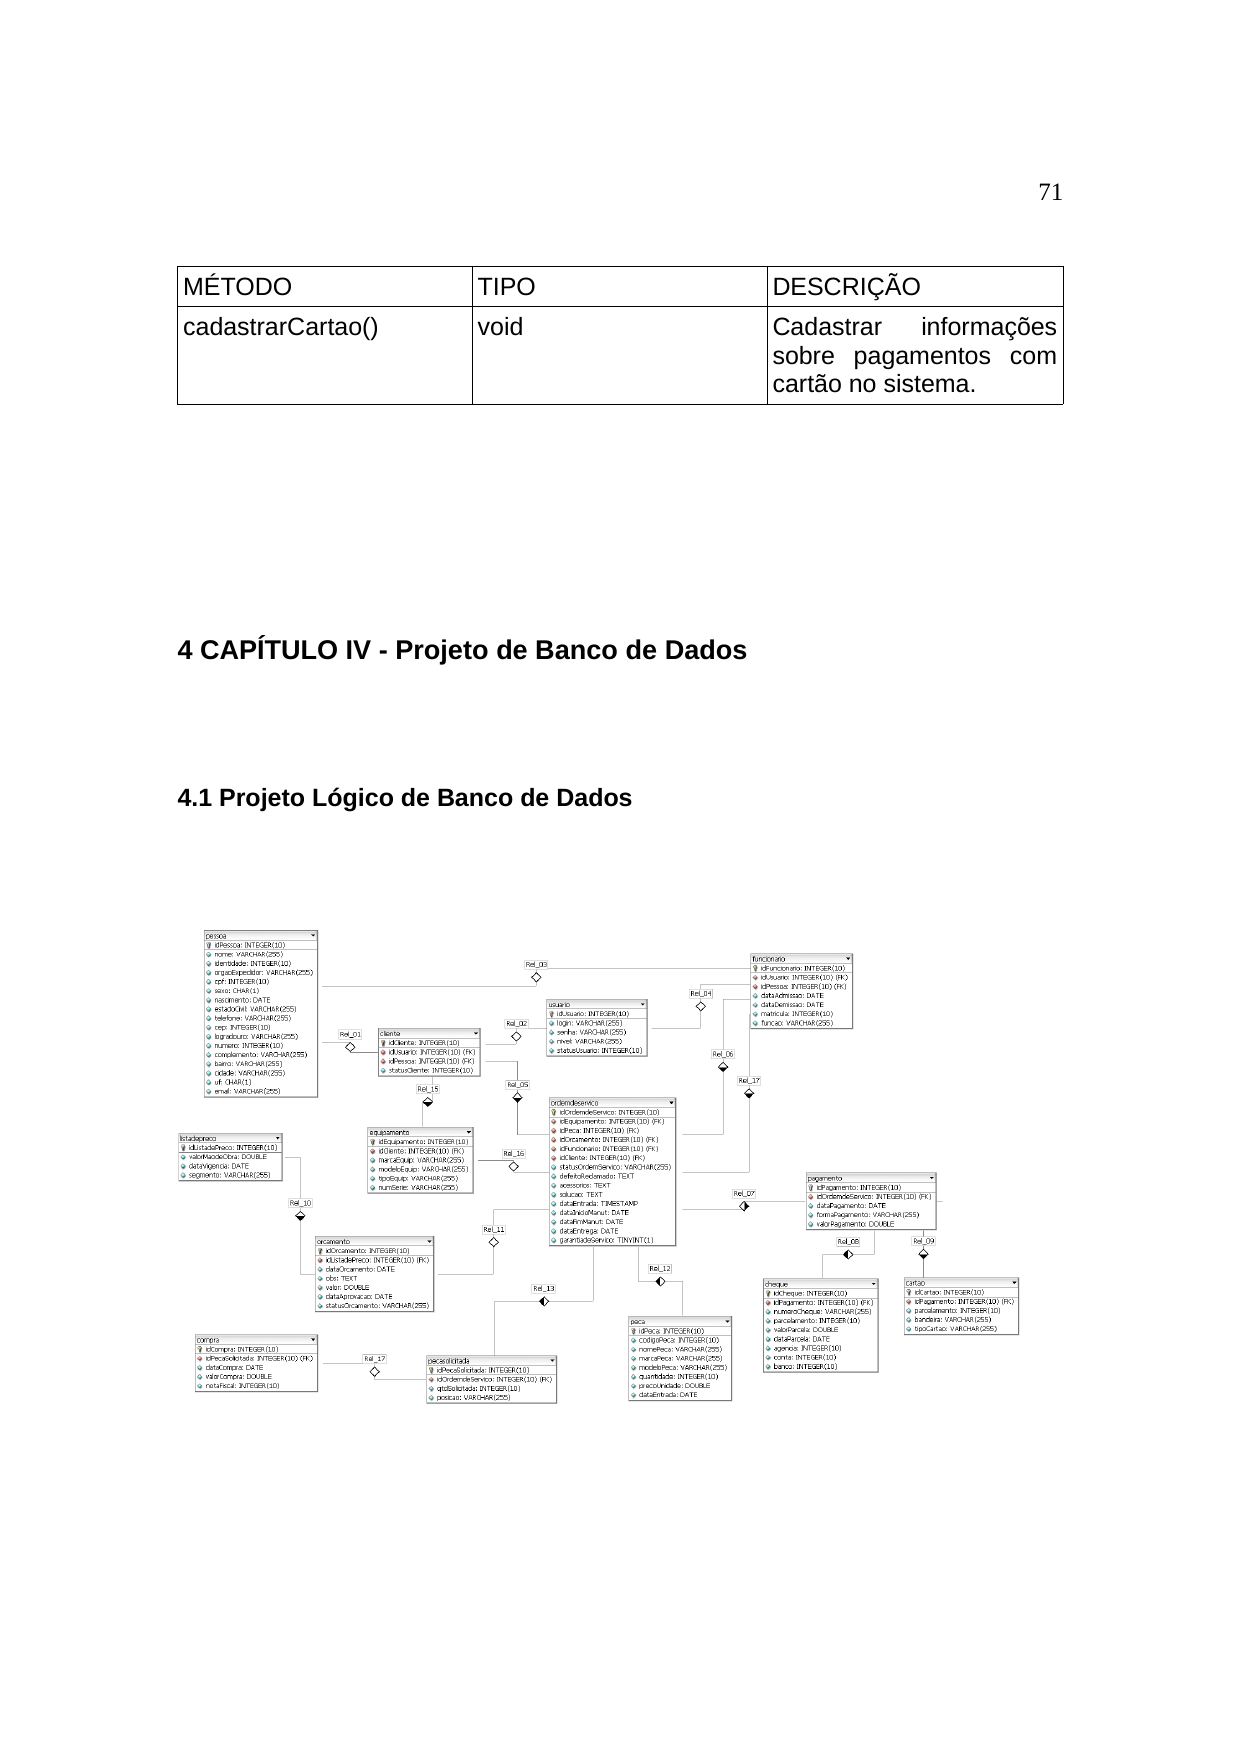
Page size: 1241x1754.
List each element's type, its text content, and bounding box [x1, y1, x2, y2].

table_cell void [473, 307, 767, 404]
table_cell Cadastrar informações sobre pagamentos com cartão no sistema. [768, 307, 1063, 404]
picture [178, 930, 1062, 1426]
table_header TIPO [473, 267, 767, 306]
table_header MÉTODO [178, 267, 472, 306]
table_cell cadastrarCartao() [178, 307, 472, 404]
subtitle CAPÍTULO IV - Projeto de Banco de Dados [177, 634, 1063, 665]
table_header DESCRIÇÃO [768, 267, 1063, 306]
subtitle Projeto Lógico de Banco de Dados [177, 783, 1063, 812]
